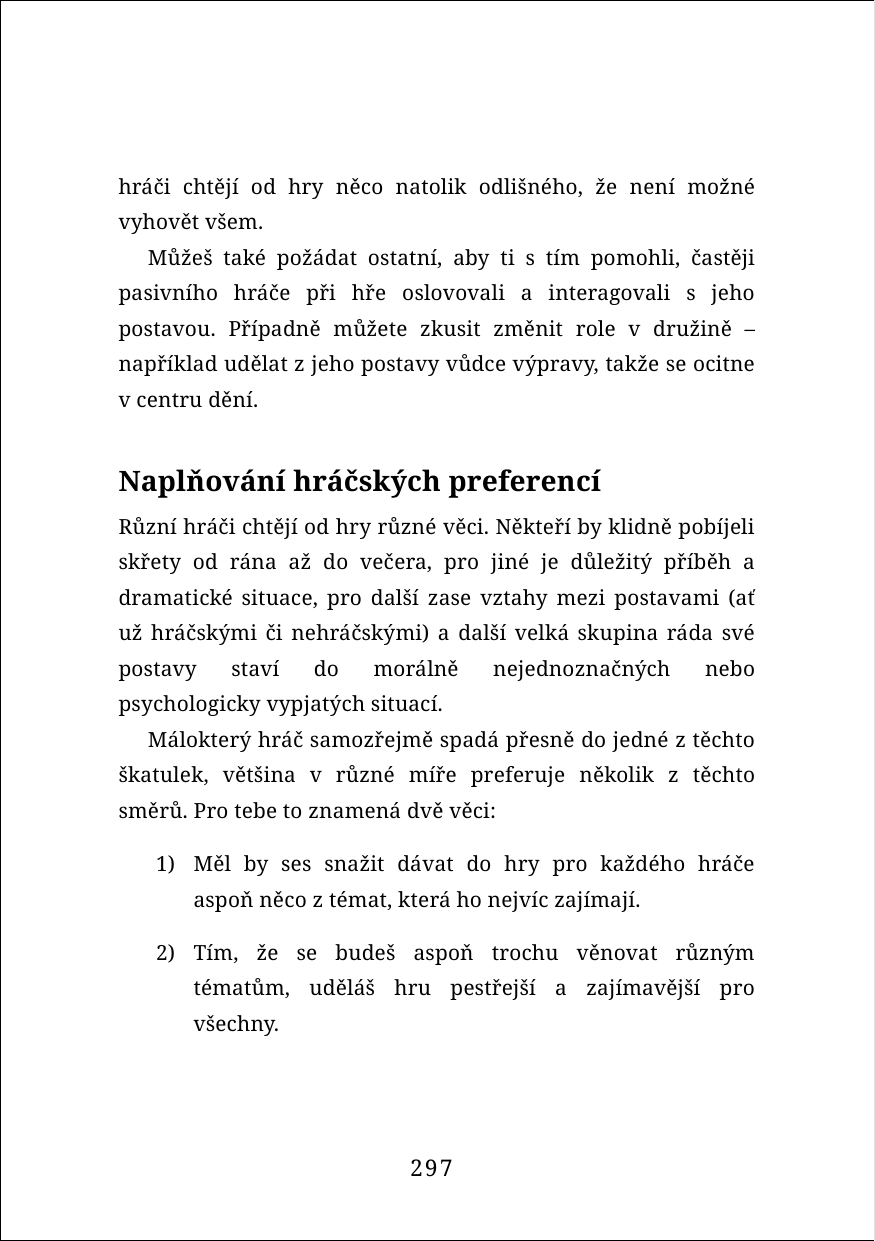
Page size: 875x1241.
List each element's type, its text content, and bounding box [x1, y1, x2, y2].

text Různí hráči chtějí od hry různé věci. Někteří by klidně pobíjeli skřety od rána až do večera, pro jiné je důležitý příběh a dramatické situace, pro další zase vztahy mezi postavami (ať už hráčskými či nehráčskými) a další velká skupina ráda své postavy staví do morálně nejednoznačných nebo psychologicky vypjatých situací. Málokterý hráč samozřejmě spadá přesně do jedné z těchto škatulek, většina v různé míře preferuje několik z těchto směrů. Pro tebe to znamená dvě věci: [118, 512, 756, 824]
list Měl by ses snažit dávat do hry pro každého hráče aspoň něco z témat, která ho nejvíc zajímají. [156, 849, 756, 913]
subtitle Naplňování hráčských preferencí [118, 462, 756, 500]
list Tím, že se budeš aspoň trochu věnovat různým tématům, uděláš hru pestřejší a zajímavější pro všechny. [156, 938, 756, 1037]
text hráči chtějí od hry něco natolik odlišného, že není možné vyhovět všem. Můžeš také požádat ostatní, aby ti s tím pomohli, častěji pasivního hráče při hře oslovovali a interagovali s jeho postavou. Případně můžete zkusit změnit role v družině – například udělat z jeho postavy vůdce výpravy, takže se ocitne v centru dění. [118, 172, 756, 413]
